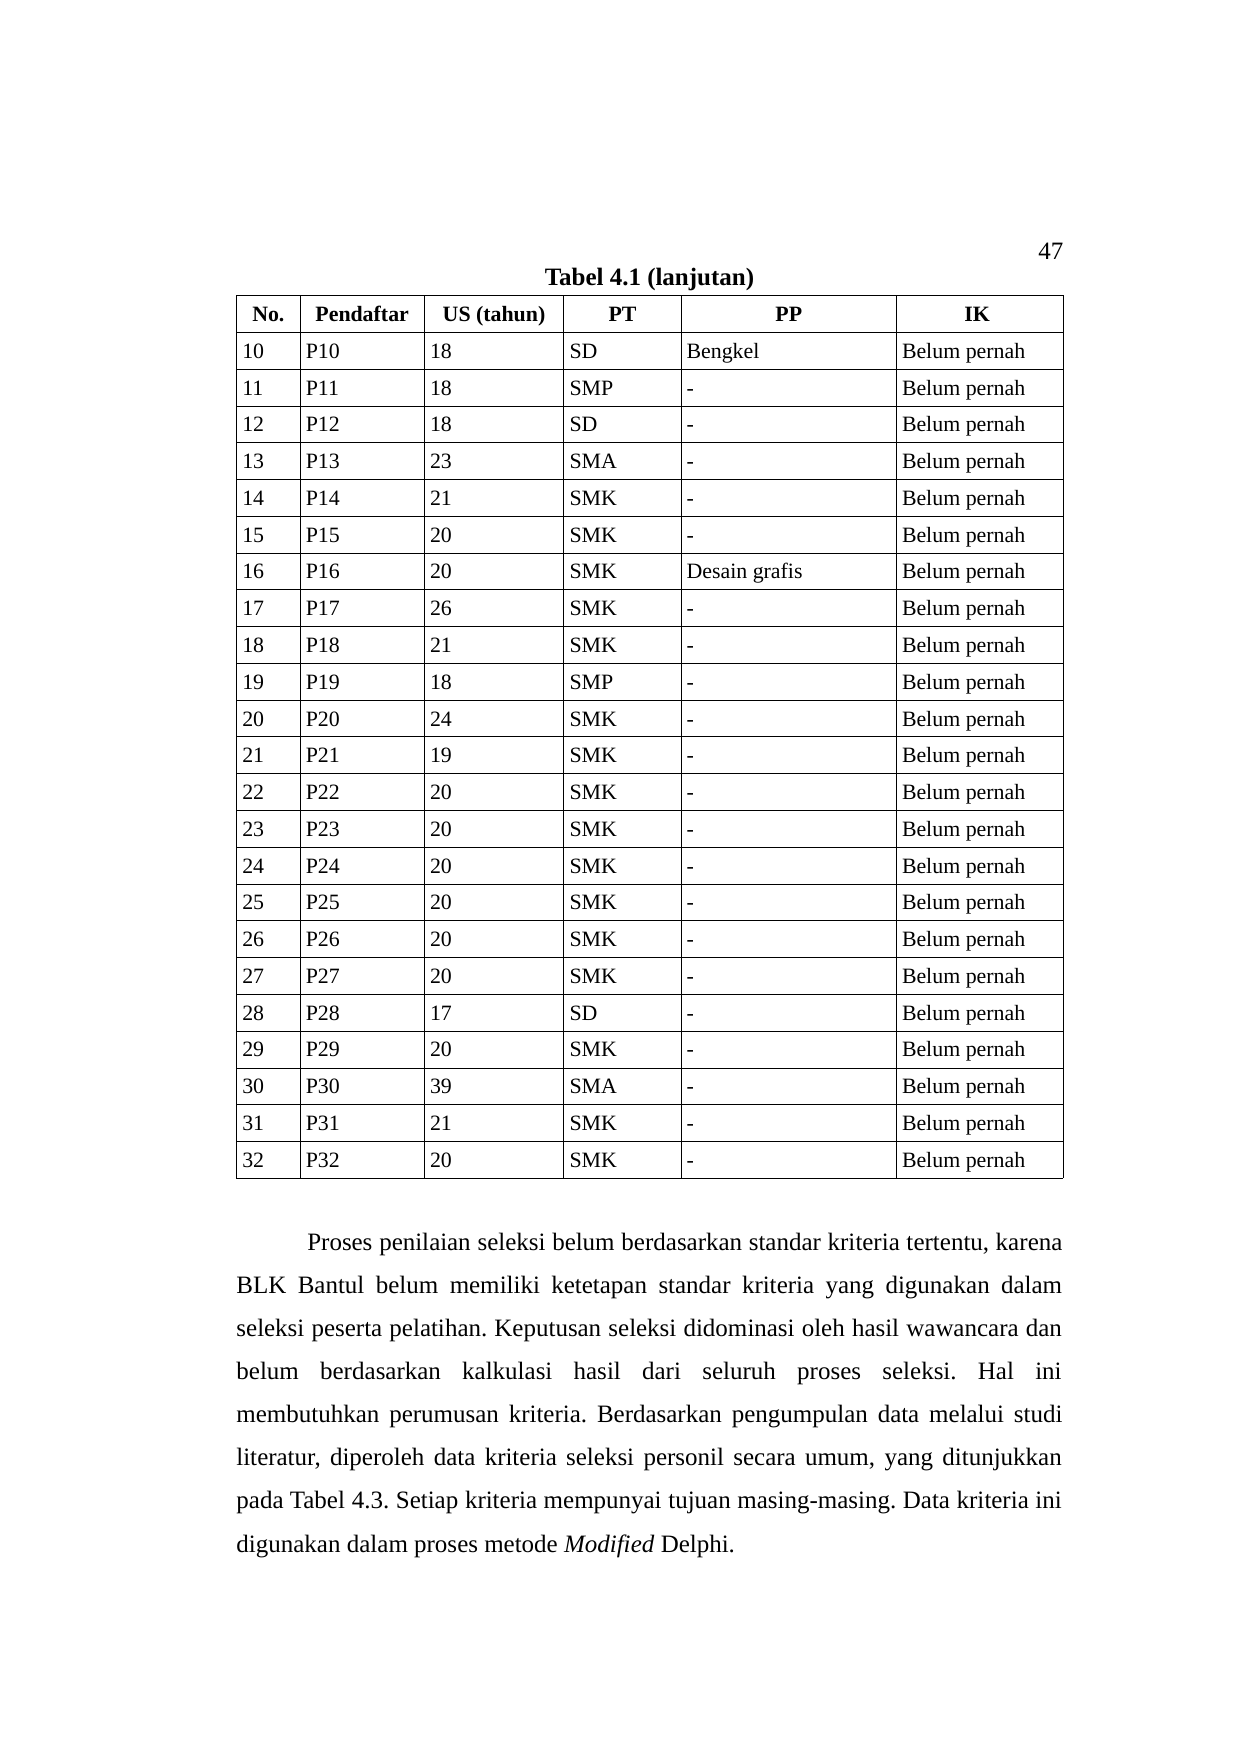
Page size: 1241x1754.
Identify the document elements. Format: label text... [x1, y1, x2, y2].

table_cell 19 [237, 664, 300, 700]
table_cell 12 [237, 407, 300, 442]
table_cell - [682, 1105, 896, 1141]
table_cell Belum pernah [897, 627, 1063, 663]
table_cell P28 [301, 995, 424, 1031]
table_cell SMK [564, 701, 681, 736]
table_cell 20 [425, 517, 563, 553]
table_cell Bengkel [682, 333, 896, 369]
table_cell P11 [301, 370, 424, 406]
table_cell 20 [425, 554, 563, 589]
table_cell 17 [425, 995, 563, 1031]
table_cell Belum pernah [897, 958, 1063, 994]
table_cell SD [564, 407, 681, 442]
table_cell P14 [301, 480, 424, 516]
table_cell 20 [237, 701, 300, 736]
table_cell - [682, 590, 896, 626]
table_cell - [682, 885, 896, 920]
table_cell Belum pernah [897, 1142, 1063, 1178]
table_cell P25 [301, 885, 424, 920]
table_cell Belum pernah [897, 995, 1063, 1031]
table_cell SMK [564, 1142, 681, 1178]
table_cell SMK [564, 480, 681, 516]
table_cell - [682, 701, 896, 736]
table_header Pendaftar [301, 296, 424, 332]
table_cell SMK [564, 627, 681, 663]
table_cell P13 [301, 443, 424, 479]
table_cell 20 [425, 811, 563, 847]
table_cell 17 [237, 590, 300, 626]
table_cell 20 [425, 1142, 563, 1178]
table_cell SMK [564, 1032, 681, 1067]
table_cell 27 [237, 958, 300, 994]
table_cell - [682, 517, 896, 553]
table_cell - [682, 664, 896, 700]
table_cell P30 [301, 1069, 424, 1104]
table_cell Belum pernah [897, 921, 1063, 957]
text Tabel 4.1 (lanjutan) [232, 262, 1067, 291]
table_cell P20 [301, 701, 424, 736]
table_cell Belum pernah [897, 333, 1063, 369]
table_cell 30 [237, 1069, 300, 1104]
table_cell Belum pernah [897, 811, 1063, 847]
table_header PT [564, 296, 681, 332]
table_cell 11 [237, 370, 300, 406]
table_cell 20 [425, 958, 563, 994]
table_cell 29 [237, 1032, 300, 1067]
table_cell 10 [237, 333, 300, 369]
table_cell P23 [301, 811, 424, 847]
table_cell Belum pernah [897, 480, 1063, 516]
table_cell P18 [301, 627, 424, 663]
table_cell - [682, 995, 896, 1031]
table_cell - [682, 1032, 896, 1067]
table_cell Belum pernah [897, 590, 1063, 626]
table_cell 23 [237, 811, 300, 847]
table_header PP [682, 296, 896, 332]
table_cell Belum pernah [897, 885, 1063, 920]
table_cell SMA [564, 443, 681, 479]
table_cell 20 [425, 885, 563, 920]
table_cell 39 [425, 1069, 563, 1104]
table_cell - [682, 1069, 896, 1104]
table_cell P21 [301, 737, 424, 773]
table_cell Belum pernah [897, 554, 1063, 589]
table_cell Belum pernah [897, 1032, 1063, 1067]
table_cell SMK [564, 737, 681, 773]
table_cell 14 [237, 480, 300, 516]
table_cell Belum pernah [897, 517, 1063, 553]
text Proses penilaian seleksi belum berdasarkan standar kriteria tertentu, karena BLK Bantul belum memiliki ketetapan standar kriteria yang digunakan dalam seleksi peserta pelatihan. Keputusan seleksi didominasi oleh hasil wawancara dan belum berdasarkan kalkulasi hasil dari seluruh proses seleksi. Hal ini membutuhkan perumusan kriteria. Berdasarkan pengumpulan data melalui studi literatur, diperoleh data kriteria seleksi personil secara umum, yang ditunjukkan pada Tabel 4.3. Setiap kriteria mempunyai tujuan masing-masing. Data kriteria ini digunakan dalam proses metode Modified Delphi. [236, 1227, 1063, 1557]
table_cell - [682, 811, 896, 847]
table_cell - [682, 921, 896, 957]
table_header No. [237, 296, 300, 332]
table_cell 13 [237, 443, 300, 479]
table_cell 28 [237, 995, 300, 1031]
table_cell 16 [237, 554, 300, 589]
table_cell P29 [301, 1032, 424, 1067]
table_cell 19 [425, 737, 563, 773]
table_cell Belum pernah [897, 1069, 1063, 1104]
table_cell SMK [564, 1105, 681, 1141]
table_cell P10 [301, 333, 424, 369]
table_cell P24 [301, 848, 424, 883]
table_cell 32 [237, 1142, 300, 1178]
table_cell 18 [425, 664, 563, 700]
table_cell SMP [564, 370, 681, 406]
table_cell P16 [301, 554, 424, 589]
table_cell SMK [564, 885, 681, 920]
table_cell Belum pernah [897, 443, 1063, 479]
table_cell P27 [301, 958, 424, 994]
table_cell - [682, 737, 896, 773]
table_cell Belum pernah [897, 370, 1063, 406]
table_cell SD [564, 333, 681, 369]
table_cell - [682, 480, 896, 516]
table_cell 23 [425, 443, 563, 479]
table_cell Belum pernah [897, 774, 1063, 810]
table_cell SMK [564, 774, 681, 810]
table_cell Desain grafis [682, 554, 896, 589]
table_cell 24 [237, 848, 300, 883]
table_cell P22 [301, 774, 424, 810]
table_cell P19 [301, 664, 424, 700]
table_cell Belum pernah [897, 664, 1063, 700]
table_cell P26 [301, 921, 424, 957]
table_cell 15 [237, 517, 300, 553]
table_cell 20 [425, 921, 563, 957]
table_cell P32 [301, 1142, 424, 1178]
table_cell SMK [564, 811, 681, 847]
table_cell 20 [425, 774, 563, 810]
table_cell - [682, 1142, 896, 1178]
table_cell P15 [301, 517, 424, 553]
table_cell 26 [237, 921, 300, 957]
table_cell SMK [564, 590, 681, 626]
table_cell 18 [425, 333, 563, 369]
table_cell - [682, 407, 896, 442]
table_cell P12 [301, 407, 424, 442]
table_cell Belum pernah [897, 737, 1063, 773]
table_cell 18 [425, 407, 563, 442]
table_cell SD [564, 995, 681, 1031]
table_cell 31 [237, 1105, 300, 1141]
table_cell 21 [237, 737, 300, 773]
table_cell SMK [564, 848, 681, 883]
table_cell 18 [237, 627, 300, 663]
table_header IK [897, 296, 1063, 332]
table_cell Belum pernah [897, 848, 1063, 883]
table_cell 18 [425, 370, 563, 406]
table_cell 20 [425, 1032, 563, 1067]
table_cell Belum pernah [897, 1105, 1063, 1141]
table_cell 26 [425, 590, 563, 626]
table_cell SMA [564, 1069, 681, 1104]
table_cell - [682, 958, 896, 994]
table_cell 21 [425, 627, 563, 663]
table_cell SMP [564, 664, 681, 700]
table_cell 24 [425, 701, 563, 736]
table_cell 21 [425, 480, 563, 516]
table_cell P31 [301, 1105, 424, 1141]
table_cell 21 [425, 1105, 563, 1141]
table_cell - [682, 848, 896, 883]
table_cell SMK [564, 517, 681, 553]
table_cell SMK [564, 958, 681, 994]
table_cell SMK [564, 554, 681, 589]
table_cell 22 [237, 774, 300, 810]
table_cell - [682, 370, 896, 406]
table_cell - [682, 443, 896, 479]
table_cell Belum pernah [897, 407, 1063, 442]
table_cell 25 [237, 885, 300, 920]
table_cell SMK [564, 921, 681, 957]
table_cell P17 [301, 590, 424, 626]
table_cell - [682, 774, 896, 810]
table_cell 20 [425, 848, 563, 883]
table_header US (tahun) [425, 296, 563, 332]
table_cell - [682, 627, 896, 663]
table_cell Belum pernah [897, 701, 1063, 736]
